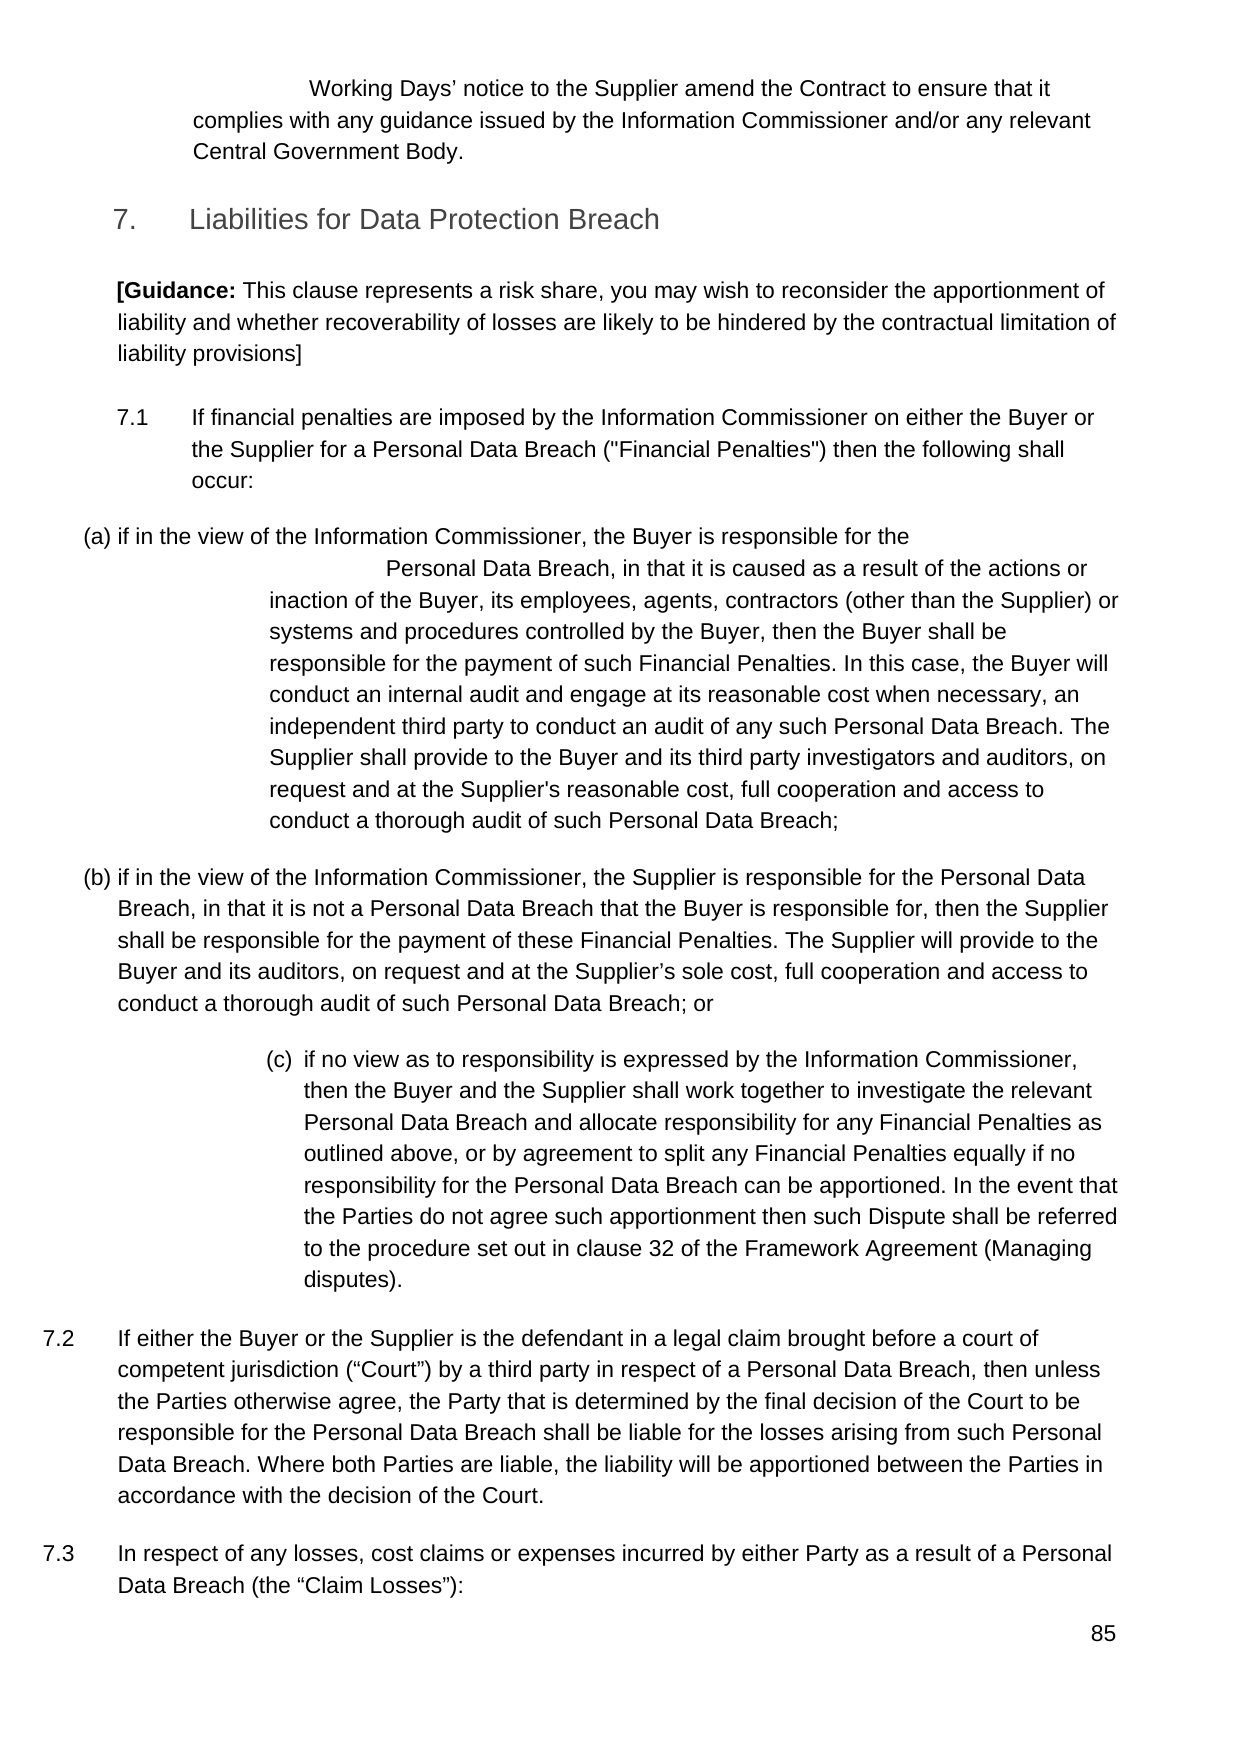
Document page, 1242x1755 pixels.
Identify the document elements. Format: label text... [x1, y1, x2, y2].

list if in the view of the Information Commissioner, the Buyer is responsible for the [83, 523, 1121, 549]
text [Guidance: This clause represents a risk share, you may wish to reconsider the apportionment of liability and whether recoverability of losses are likely to be hindered by the contractual limitation of liability provisions] [116, 277, 1121, 367]
list if in the view of the Information Commissioner, the Supplier is responsible for the Personal Data Breach, in that it is not a Personal Data Breach that the Buyer is responsible for, then the Supplier shall be responsible for the payment of these Financial Penalties. The Supplier will provide to the Buyer and its auditors, on request and at the Supplier’s sole cost, full cooperation and access to conduct a thorough audit of such Personal Data Breach; or [83, 863, 1121, 1016]
list if no view as to responsibility is expressed by the Information Commissioner, then the Buyer and the Supplier shall work together to investigate the relevant Personal Data Breach and allocate responsibility for any Financial Penalties as outlined above, or by agreement to split any Financial Penalties equally if no responsibility for the Personal Data Breach can be apportioned. In the event that the Parties do not agree such apportionment then such Dispute shall be referred to the procedure set out in clause 32 of the Framework Agreement (Managing disputes). [266, 1046, 1121, 1293]
subtitle 7. Liabilities for Data Protection Breach [0, 202, 1122, 236]
text Personal Data Breach, in that it is caused as a result of the actions or inaction of the Buyer, its employees, agents, contractors (other than the Supplier) or systems and procedures controlled by the Buyer, then the Buyer shall be responsible for the payment of such Financial Penalties. In this case, the Buyer will conduct an internal audit and engage at its reasonable cost when necessary, an independent third party to conduct an audit of any such Personal Data Breach. The Supplier shall provide to the Buyer and its third party investigators and auditors, on request and at the Supplier's reasonable cost, full cooperation and access to conduct a thorough audit of such Personal Data Breach; [269, 555, 1121, 834]
text Working Days’ notice to the Supplier amend the Contract to ensure that it complies with any guidance issued by the Information Commissioner and/or any relevant Central Government Body. [193, 75, 1121, 164]
text 7.1 If financial penalties are imposed by the Information Commissioner on either the Buyer or the Supplier for a Personal Data Breach ("Financial Penalties") then the following shall occur: [116, 404, 1121, 493]
list In respect of any losses, cost claims or expenses incurred by either Party as a result of a Personal Data Breach (the “Claim Losses”): [42, 1540, 1121, 1598]
list If either the Buyer or the Supplier is the defendant in a legal claim brought before a court of competent jurisdiction (“Court”) by a third party in respect of a Personal Data Breach, then unless the Parties otherwise agree, the Party that is determined by the final decision of the Court to be responsible for the Personal Data Breach shall be liable for the losses arising from such Personal Data Breach. Where both Parties are liable, the liability will be apportioned between the Parties in accordance with the decision of the Court. [42, 1324, 1121, 1509]
